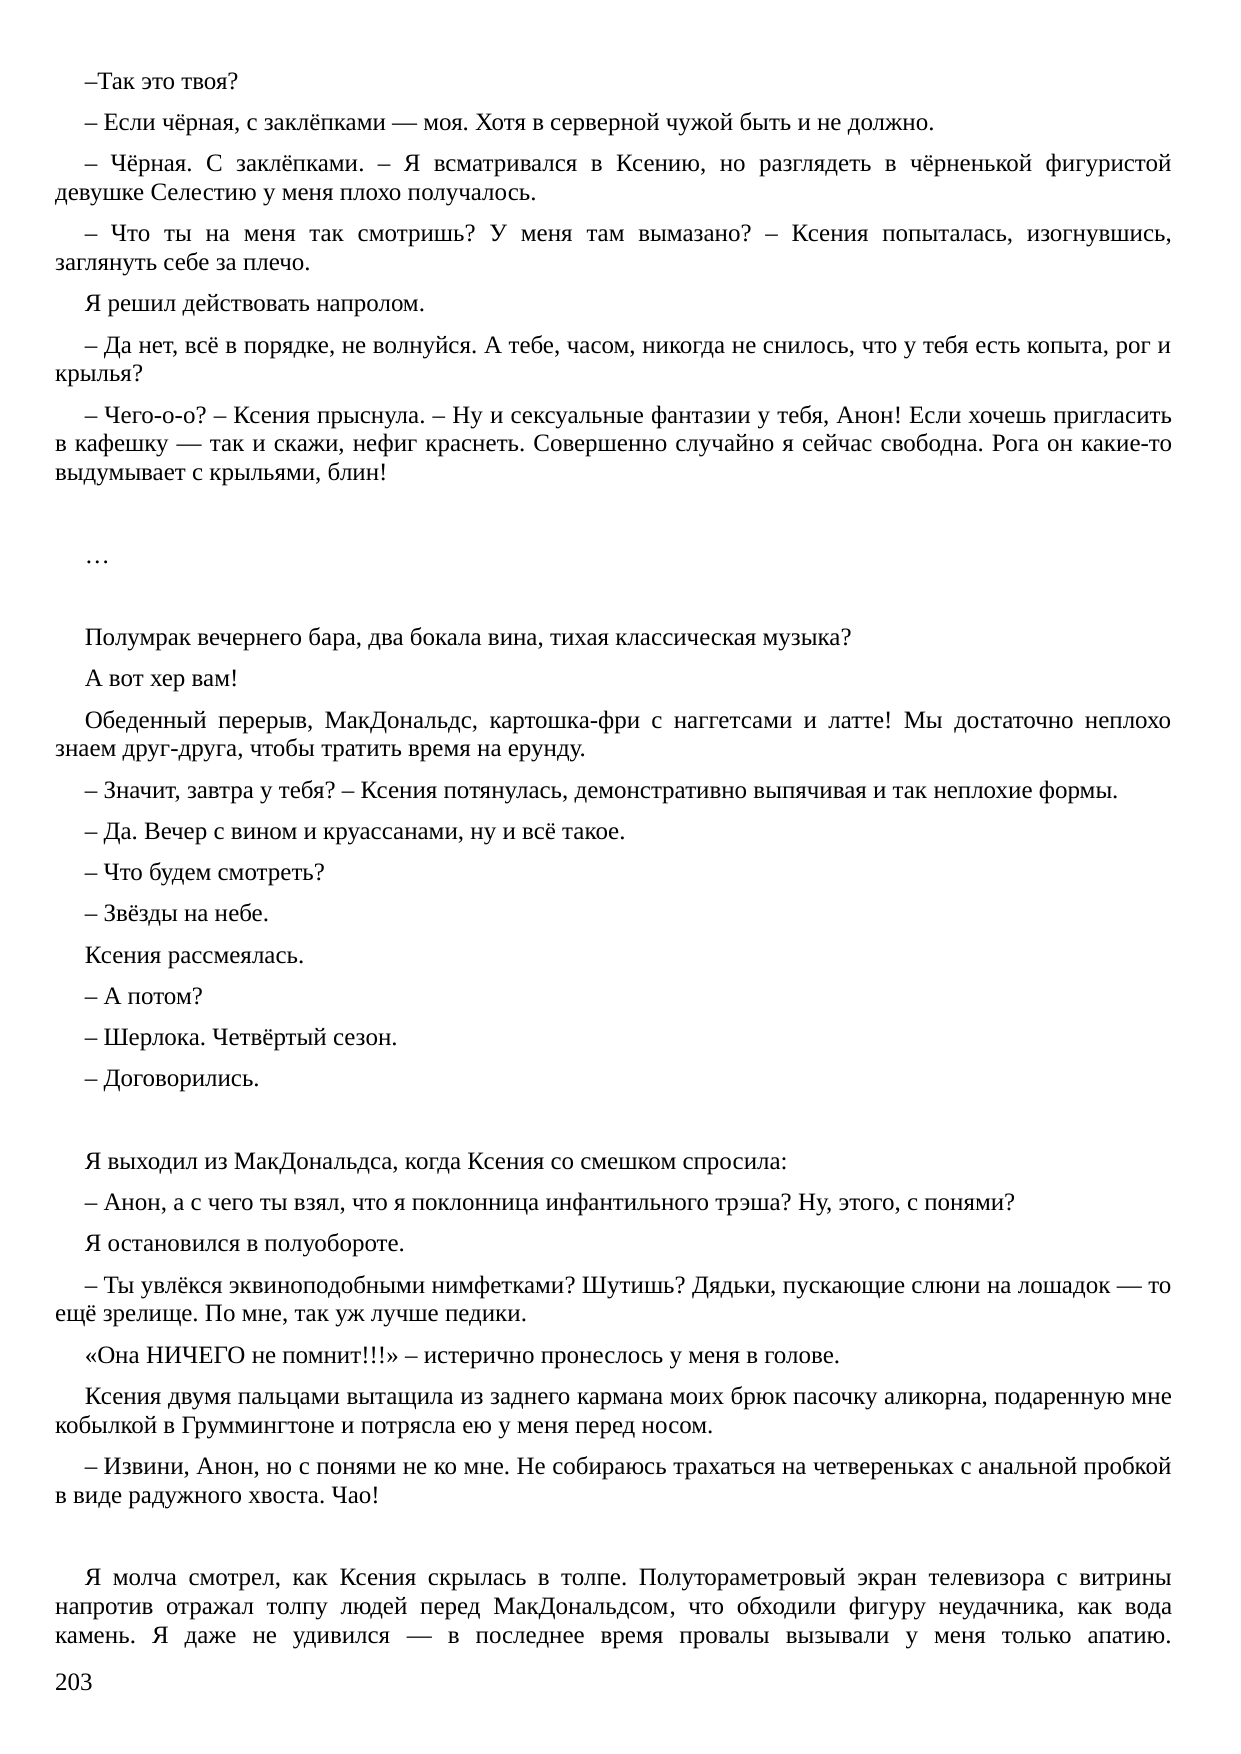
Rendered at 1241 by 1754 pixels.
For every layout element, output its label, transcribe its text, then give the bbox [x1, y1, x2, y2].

text Обеденный перерыв, МакДональдс, картошка-фри с наггетсами и латте! Мы достаточно неплохо знаем друг-друга, чтобы тратить время на ерунду. [55, 705, 1173, 762]
text Ксения рассмеялась. [55, 940, 1173, 968]
text – Звёзды на небе. [55, 898, 1173, 927]
text – А потом? [55, 981, 1173, 1010]
text – Шерлока. Четвёртый сезон. [55, 1022, 1173, 1051]
text Я молча смотрел, как Ксения скрылась в толпе. Полутораметровый экран телевизора с витрины напротив отражал толпу людей перед МакДональдсом, что обходили фигуру неудачника, как вода камень. Я даже не удивился — в последнее время провалы вызывали у меня только апатию. [55, 1562, 1173, 1648]
text – Извини, Анон, но с понями не ко мне. Не собираюсь трахаться на четвереньках с анальной пробкой в виде радужного хвоста. Чао! [55, 1451, 1173, 1508]
text – Что будем смотреть? [55, 857, 1173, 886]
text Я решил действовать напролом. [55, 288, 1173, 317]
text – Что ты на меня так смотришь? У меня там вымазано? – Ксения попыталась, изогнувшись, заглянуть себе за плечо. [55, 218, 1173, 276]
text – Да нет, всё в порядке, не волнуйся. А тебе, часом, никогда не снилось, что у тебя есть копыта, рог и крылья? [55, 330, 1173, 387]
text Полумрак вечернего бара, два бокала вина, тихая классическая музыка? [55, 622, 1173, 651]
text Я остановился в полуобороте. [55, 1228, 1173, 1257]
text – Чёрная. С заклёпками. – Я всматривался в Ксению, но разглядеть в чёрненькой фигуристой девушке Селестию у меня плохо получалось. [55, 148, 1173, 206]
text – Да. Вечер с вином и круассанами, ну и всё такое. [55, 816, 1173, 845]
text А вот хер вам! [55, 663, 1173, 692]
text «Она НИЧЕГО не помнит!!!» – истерично пронеслось у меня в голове. [55, 1340, 1173, 1368]
text – Чего-о-о? – Ксения прыснула. – Ну и сексуальные фантазии у тебя, Анон! Если хочешь пригласить в кафешку — так и скажи, нефиг краснеть. Совершенно случайно я сейчас свободна. Рога он какие-то выдумывает с крыльями, блин! [55, 400, 1173, 486]
text Ксения двумя пальцами вытащила из заднего кармана моих брюк пасочку аликорна, подаренную мне кобылкой в Груммингтоне и потрясла ею у меня перед носом. [55, 1381, 1173, 1438]
text – Ты увлёкся эквиноподобными нимфетками? Шутишь? Дядьки, пускающие слюни на лошадок — то ещё зрелище. По мне, так уж лучше педики. [55, 1270, 1173, 1327]
text –Так это твоя? [55, 66, 1173, 95]
text – Значит, завтра у тебя? – Ксения потянулась, демонстративно выпячивая и так неплохие формы. [55, 775, 1173, 803]
text – Если чёрная, с заклёпками — моя. Хотя в серверной чужой быть и не должно. [55, 107, 1173, 136]
text … [55, 540, 1173, 568]
text Я выходил из МакДональдса, когда Ксения со смешком спросила: [55, 1146, 1173, 1175]
text – Договорились. [55, 1063, 1173, 1092]
text – Анон, а с чего ты взял, что я поклонница инфантильного трэша? Ну, этого, с понями? [55, 1187, 1173, 1216]
